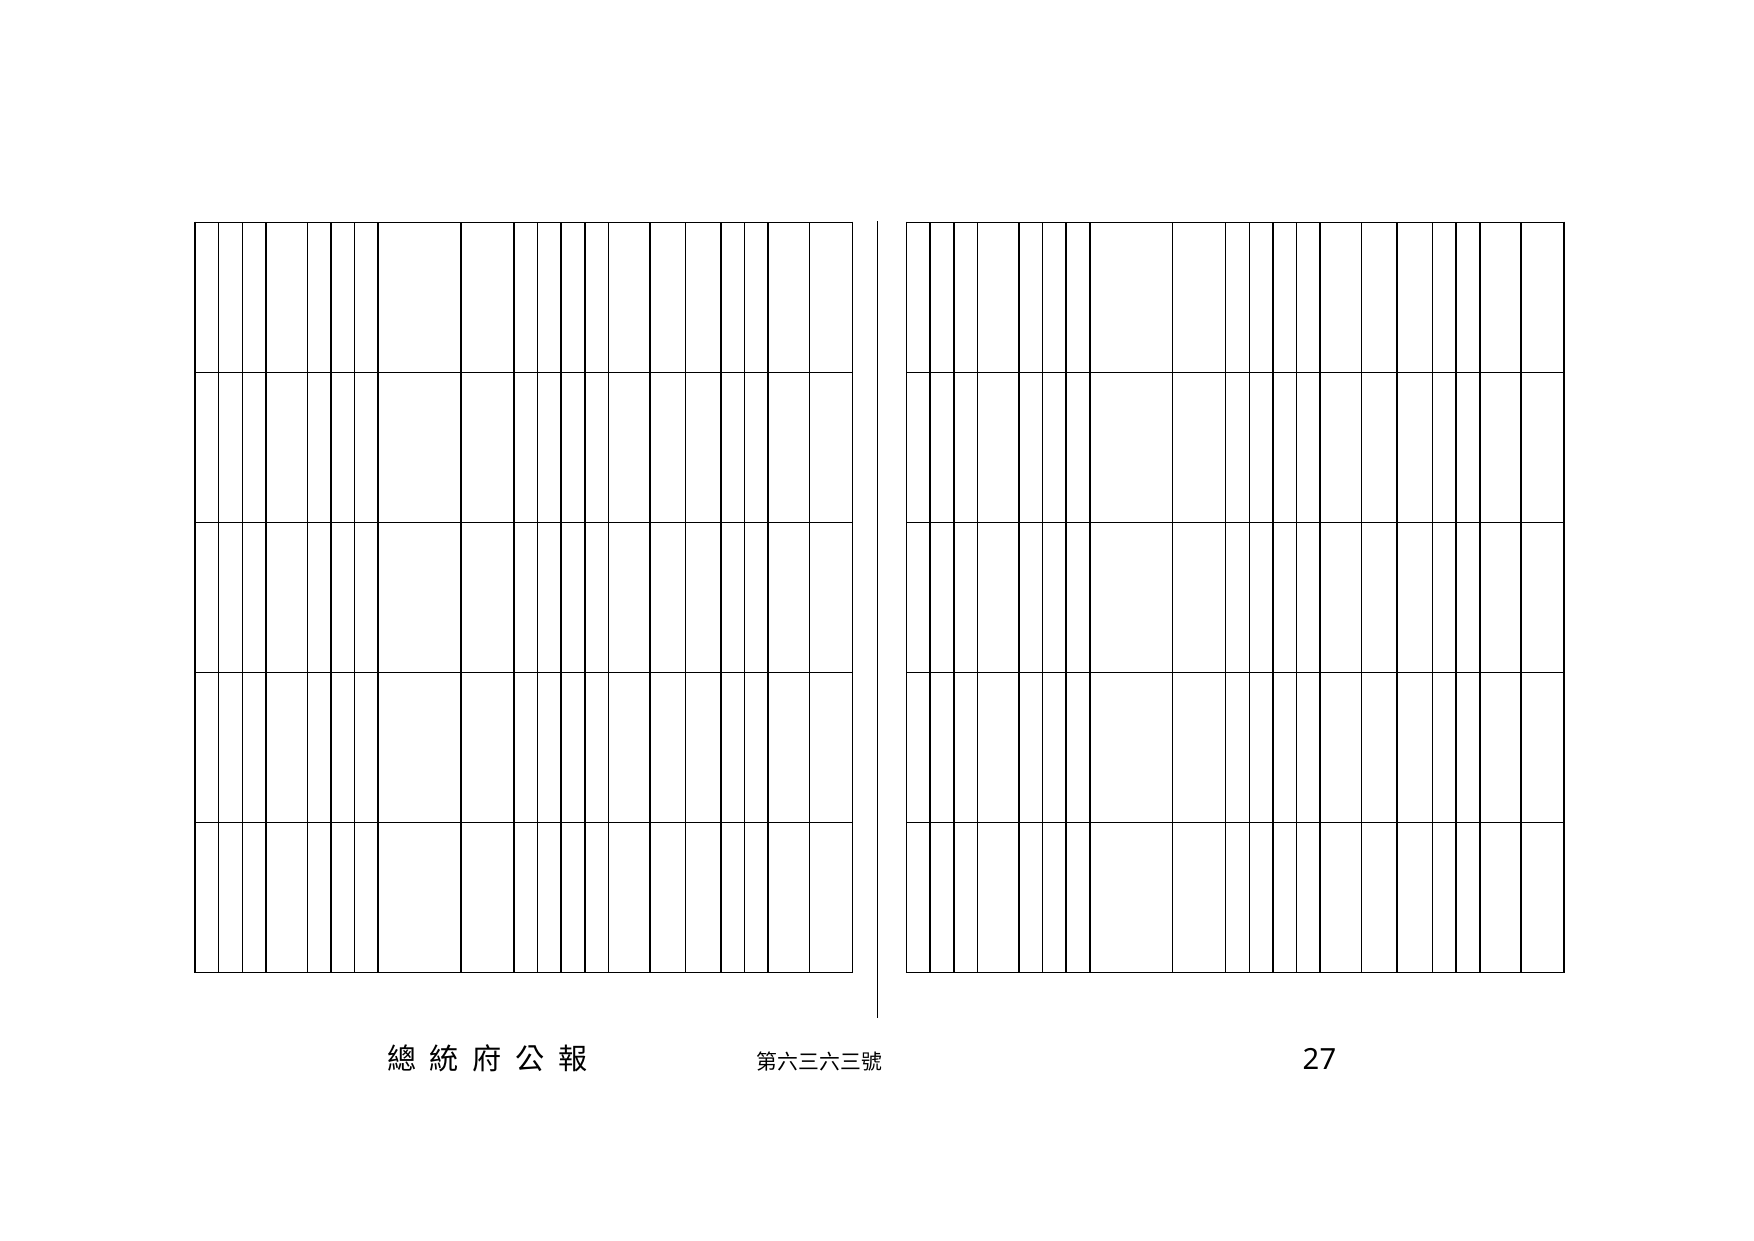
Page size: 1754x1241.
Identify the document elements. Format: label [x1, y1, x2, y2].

table_cell [1043, 223, 1065, 372]
table_cell [355, 523, 377, 672]
table_cell [722, 523, 744, 672]
table_cell [586, 673, 608, 822]
table_cell [1433, 823, 1455, 972]
table_cell [515, 673, 537, 822]
table_cell [308, 673, 330, 822]
table_cell [1226, 223, 1249, 372]
table_cell [1173, 673, 1225, 822]
table_cell [379, 823, 460, 972]
table_cell [1274, 673, 1296, 822]
table_cell [538, 823, 560, 972]
table_cell [538, 673, 560, 822]
table_cell [1321, 673, 1361, 822]
table_cell [769, 823, 809, 972]
table_cell [722, 673, 744, 822]
table_cell [978, 673, 1018, 822]
table_cell [1522, 373, 1563, 522]
table_cell [355, 823, 377, 972]
table_cell [745, 673, 767, 822]
table_cell [609, 523, 649, 672]
table_cell [1020, 373, 1042, 522]
table_cell [1433, 673, 1455, 822]
table_cell [196, 823, 218, 972]
table_cell [1457, 673, 1479, 822]
table_cell [1250, 823, 1272, 972]
table_cell [1481, 523, 1520, 672]
table_cell [196, 673, 218, 822]
table_cell [1067, 523, 1089, 672]
table_cell [243, 223, 265, 372]
table_cell [1362, 373, 1396, 522]
table_cell [379, 373, 460, 522]
table_cell [562, 223, 584, 372]
table_cell [1321, 823, 1361, 972]
table_cell [219, 673, 242, 822]
table_cell [1250, 673, 1272, 822]
table_cell [1067, 823, 1089, 972]
table_cell [1173, 373, 1225, 522]
table_cell [1173, 223, 1225, 372]
table_cell [745, 223, 767, 372]
table_cell [1522, 523, 1563, 672]
table_cell [462, 673, 513, 822]
table_cell [1362, 523, 1396, 672]
table_cell [931, 373, 953, 522]
table_cell [651, 823, 685, 972]
table_cell [1226, 823, 1249, 972]
table_cell [745, 523, 767, 672]
table_cell [308, 823, 330, 972]
table_cell [196, 373, 218, 522]
table_cell [810, 823, 852, 972]
table_cell [332, 223, 354, 372]
table_cell [1173, 823, 1225, 972]
table_cell [1522, 823, 1563, 972]
table_cell [686, 523, 720, 672]
table_cell [609, 823, 649, 972]
table_cell [308, 373, 330, 522]
table_cell [515, 373, 537, 522]
table_cell [745, 823, 767, 972]
table_cell [219, 823, 242, 972]
table_cell [1173, 523, 1225, 672]
table_cell [462, 523, 513, 672]
table_cell [462, 223, 513, 372]
table_cell [686, 373, 720, 522]
table_cell [1522, 673, 1563, 822]
table_cell [931, 523, 953, 672]
table_cell [1398, 523, 1432, 672]
table_cell [379, 523, 460, 672]
table_cell [931, 823, 953, 972]
table_cell [379, 673, 460, 822]
table_cell [1274, 373, 1296, 522]
table_cell [219, 223, 242, 372]
table_cell [810, 673, 852, 822]
table_cell [267, 523, 307, 672]
table_cell [1362, 823, 1396, 972]
table_cell [651, 673, 685, 822]
table_cell [609, 673, 649, 822]
table_cell [355, 673, 377, 822]
table_cell [769, 673, 809, 822]
table_cell [332, 523, 354, 672]
table_cell [810, 373, 852, 522]
table_cell [219, 373, 242, 522]
table_cell [769, 523, 809, 672]
table_cell [1321, 223, 1361, 372]
table_cell [1091, 373, 1172, 522]
table_cell [562, 823, 584, 972]
table_cell [745, 373, 767, 522]
table_cell [1043, 523, 1065, 672]
table_cell [955, 223, 977, 372]
table_cell [586, 823, 608, 972]
table_cell [462, 823, 513, 972]
table_cell [538, 373, 560, 522]
table_cell [332, 673, 354, 822]
table_cell [931, 223, 953, 372]
table_cell [955, 373, 977, 522]
table_cell [1297, 223, 1319, 372]
table_cell [686, 223, 720, 372]
table_cell [562, 373, 584, 522]
table_cell [1067, 373, 1089, 522]
table_cell [355, 373, 377, 522]
table_cell [609, 373, 649, 522]
table_cell [1297, 673, 1319, 822]
table_cell [722, 223, 744, 372]
table_cell [1522, 223, 1563, 372]
table_cell [462, 373, 513, 522]
table_cell [196, 223, 218, 372]
table_cell [1091, 223, 1172, 372]
table_cell [1398, 673, 1432, 822]
table_cell [219, 523, 242, 672]
table_cell [1457, 373, 1479, 522]
table_cell [1250, 373, 1272, 522]
table_cell [586, 223, 608, 372]
table_cell [1020, 223, 1042, 372]
table_cell [267, 373, 307, 522]
table_cell [1398, 823, 1432, 972]
table_cell [267, 223, 307, 372]
table_cell [651, 523, 685, 672]
table_cell [1362, 223, 1396, 372]
table_cell [686, 673, 720, 822]
table_cell [1457, 823, 1479, 972]
table_cell [1020, 523, 1042, 672]
table_cell [1274, 523, 1296, 672]
table_cell [1226, 373, 1249, 522]
table_cell [1457, 223, 1479, 372]
table_cell [332, 373, 354, 522]
table_cell [267, 673, 307, 822]
table_cell [1043, 823, 1065, 972]
table_cell [686, 823, 720, 972]
table_cell [1481, 373, 1520, 522]
table_cell [1457, 523, 1479, 672]
table_cell [1398, 373, 1432, 522]
table_cell [722, 823, 744, 972]
table_cell [379, 223, 460, 372]
table_cell [1297, 523, 1319, 672]
table_cell [332, 823, 354, 972]
table_cell [1481, 223, 1520, 372]
table_cell [1067, 673, 1089, 822]
table_cell [1020, 673, 1042, 822]
table_cell [722, 373, 744, 522]
table_cell [978, 223, 1018, 372]
table_cell [355, 223, 377, 372]
table_cell [1362, 673, 1396, 822]
table_cell [1226, 523, 1249, 672]
table_cell [651, 223, 685, 372]
table_cell [1091, 823, 1172, 972]
table_cell [515, 523, 537, 672]
table_cell [769, 223, 809, 372]
table_cell [978, 523, 1018, 672]
table_cell [1020, 823, 1042, 972]
table_cell [1433, 373, 1455, 522]
table_cell [1297, 823, 1319, 972]
table_cell [907, 523, 929, 672]
table_cell [1481, 823, 1520, 972]
table_cell [308, 523, 330, 672]
table_cell [907, 373, 929, 522]
table_cell [1067, 223, 1089, 372]
table_cell [243, 373, 265, 522]
table_cell [1091, 673, 1172, 822]
table_cell [243, 823, 265, 972]
table_cell [1250, 223, 1272, 372]
table_cell [308, 223, 330, 372]
table_cell [810, 523, 852, 672]
table_cell [1091, 523, 1172, 672]
table_cell [1321, 523, 1361, 672]
table_cell [586, 373, 608, 522]
table_cell [907, 223, 929, 372]
table_cell [1274, 823, 1296, 972]
table_cell [978, 373, 1018, 522]
table_cell [1481, 673, 1520, 822]
table_cell [810, 223, 852, 372]
table_cell [931, 673, 953, 822]
table_cell [907, 673, 929, 822]
table_cell [1398, 223, 1432, 372]
table_cell [515, 823, 537, 972]
table_cell [955, 673, 977, 822]
table_cell [609, 223, 649, 372]
table_cell [586, 523, 608, 672]
table_cell [978, 823, 1018, 972]
table_cell [651, 373, 685, 522]
table_cell [907, 823, 929, 972]
table_cell [1433, 223, 1455, 372]
table_cell [267, 823, 307, 972]
table_cell [562, 673, 584, 822]
table_cell [955, 523, 977, 672]
table_cell [243, 673, 265, 822]
table_cell [1433, 523, 1455, 672]
table_cell [538, 223, 560, 372]
table_cell [769, 373, 809, 522]
table_cell [1297, 373, 1319, 522]
table_cell [955, 823, 977, 972]
table_cell [1274, 223, 1296, 372]
table_cell [515, 223, 537, 372]
table_cell [1043, 673, 1065, 822]
table_cell [562, 523, 584, 672]
table_cell [243, 523, 265, 672]
table_cell [1226, 673, 1249, 822]
table_cell [1321, 373, 1361, 522]
table_cell [1250, 523, 1272, 672]
table_cell [196, 523, 218, 672]
table_cell [1043, 373, 1065, 522]
table_cell [538, 523, 560, 672]
